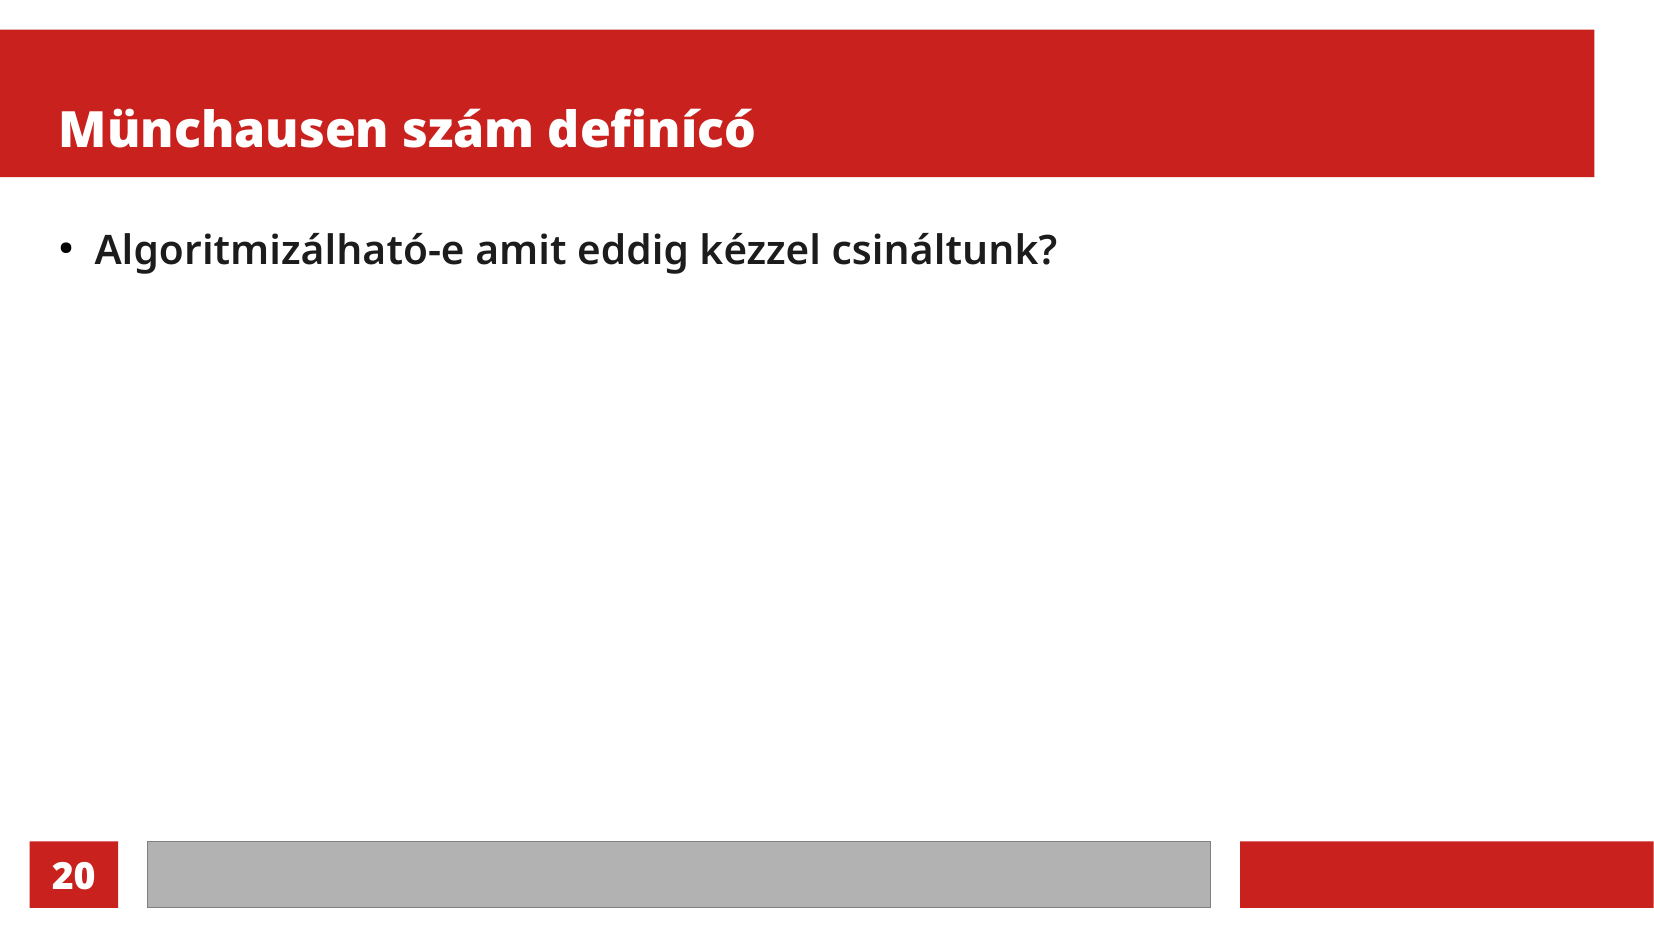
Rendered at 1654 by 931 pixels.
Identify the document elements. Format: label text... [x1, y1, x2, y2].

list Algoritmizálható-e amit eddig kézzel csináltunk? [59, 221, 1565, 532]
title Münchausen szám definícó [59, 44, 1595, 163]
